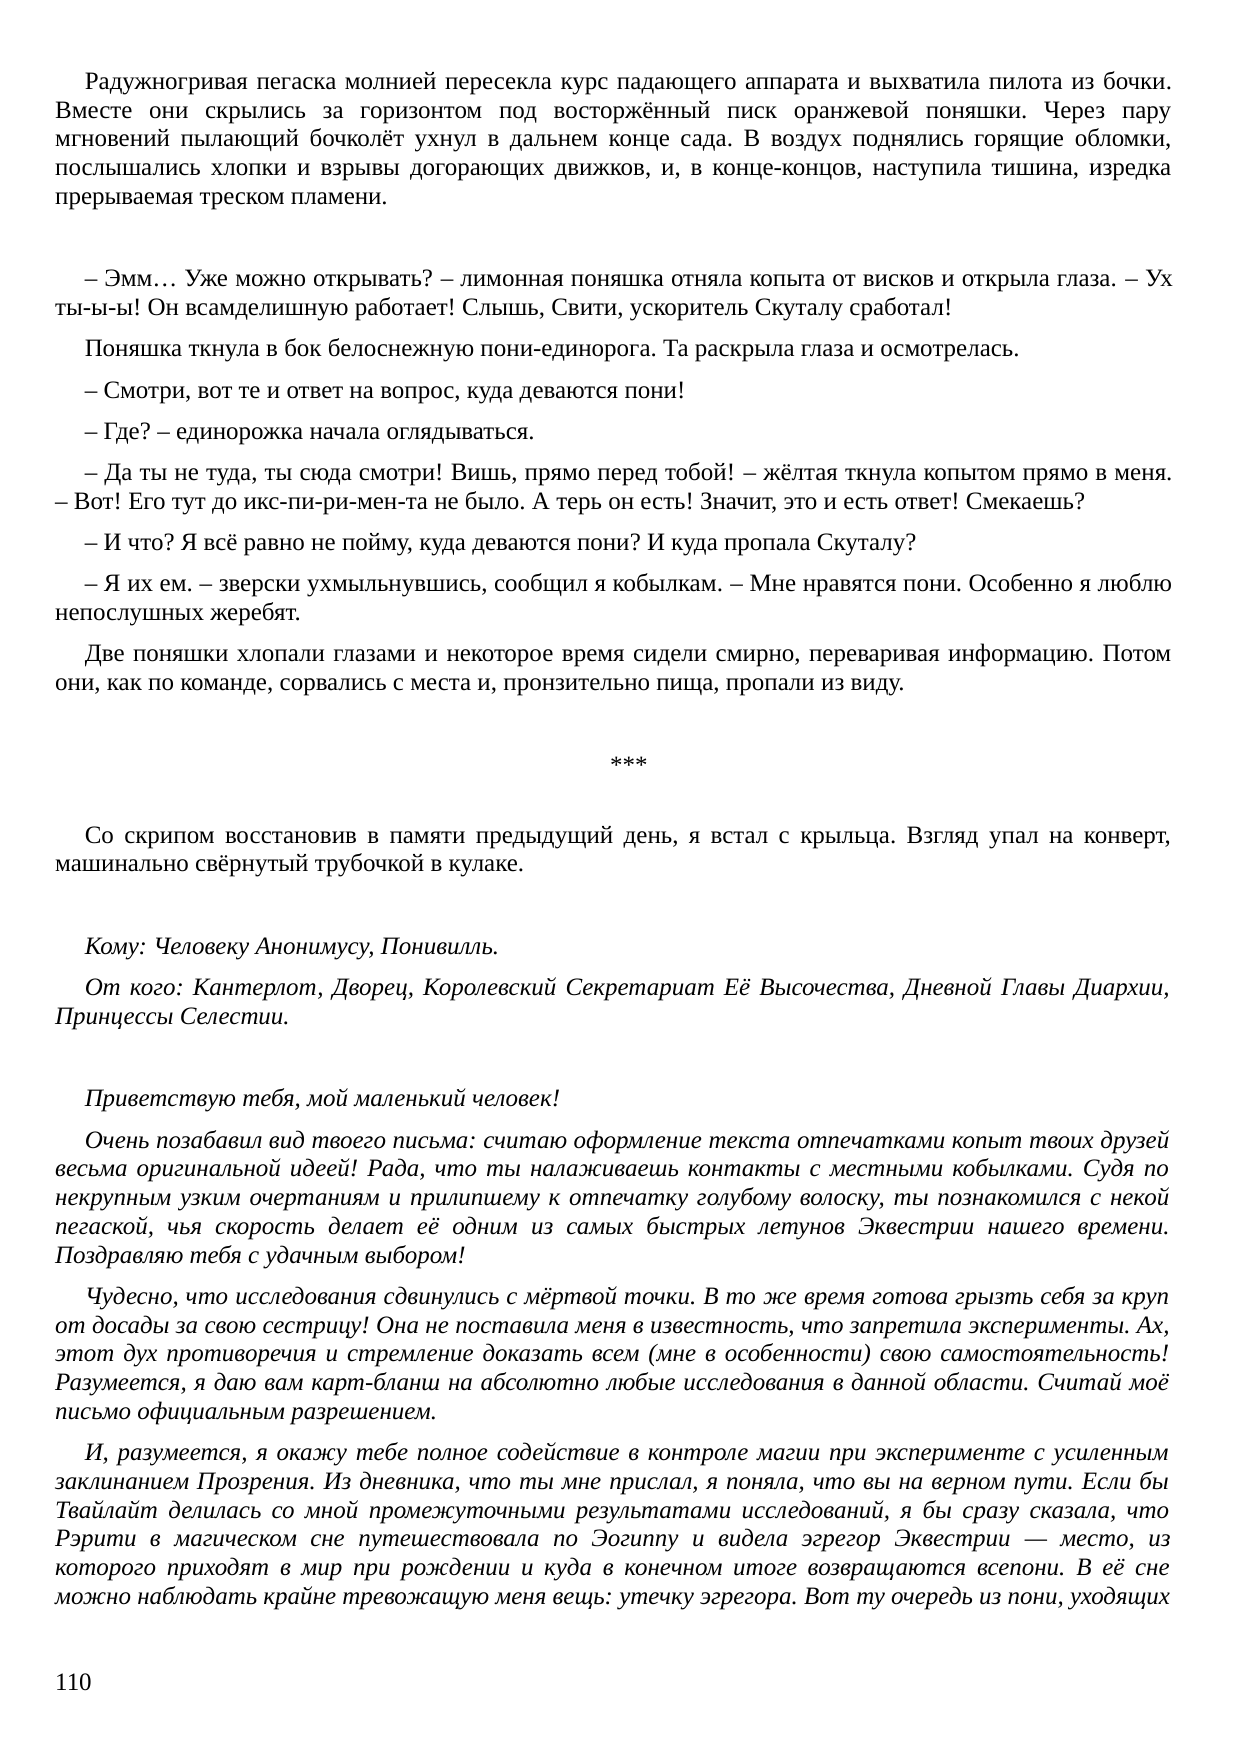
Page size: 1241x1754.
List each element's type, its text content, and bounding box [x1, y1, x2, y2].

text – Где? – единорожка начала оглядываться. [55, 416, 1173, 445]
text – Эмм… Уже можно открывать? – лимонная поняшка отняла копыта от висков и открыла глаза. – Ух ты-ы-ы! Он всамделишную работает! Слышь, Свити, ускоритель Скуталу сработал! [55, 263, 1173, 321]
text Очень позабавил вид твоего письма: считаю оформление текста отпечатками копыт твоих друзей весьма оригинальной идеей! Рада, что ты налаживаешь контакты с местными кобылками. Судя по некрупным узким очертаниям и прилипшему к отпечатку голубому волоску, ты познакомился с некой пегаской, чья скорость делает её одним из самых быстрых летунов Эквестрии нашего времени. Поздравляю тебя с удачным выбором! [55, 1125, 1173, 1268]
text От кого: Кантерлот, Дворец, Королевский Секретариат Её Высочества, Дневной Главы Диархии, Принцессы Селестии. [55, 972, 1173, 1030]
text – Смотри, вот те и ответ на вопрос, куда деваются пони! [55, 375, 1173, 403]
text Приветствую тебя, мой маленький человек! [55, 1083, 1173, 1112]
text Поняшка ткнула в бок белоснежную пони-единорога. Та раскрыла глаза и осмотрелась. [55, 333, 1173, 362]
text Со скрипом восстановив в памяти предыдущий день, я встал с крыльца. Взгляд упал на конверт, машинально свёрнутый трубочкой в кулаке. [55, 820, 1173, 877]
text И, разумеется, я окажу тебе полное содействие в контроле магии при эксперименте с усиленным заклинанием Прозрения. Из дневника, что ты мне прислал, я поняла, что вы на верном пути. Если бы Твайлайт делилась со мной промежуточными результатами исследований, я бы сразу сказала, что Рэрити в магическом сне путешествовала по Эогиппу и видела эгрегор Эквестрии — место, из которого приходят в мир при рождении и куда в конечном итоге возвращаются всепони. В её сне можно наблюдать крайне тревожащую меня вещь: утечку эгрегора. Вот ту очередь из пони, уходящих [55, 1437, 1173, 1610]
text Две поняшки хлопали глазами и некоторое время сидели смирно, переваривая информацию. Потом они, как по команде, сорвались с места и, пронзительно пища, пропали из виду. [55, 638, 1173, 696]
text Радужногривая пегаска молнией пересекла курс падающего аппарата и выхватила пилота из бочки. Вместе они скрылись за горизонтом под восторжённый писк оранжевой поняшки. Через пару мгновений пылающий бочколёт ухнул в дальнем конце сада. В воздух поднялись горящие обломки, послышались хлопки и взрывы догорающих движков, и, в конце-концов, наступила тишина, изредка прерываемая треском пламени. [55, 66, 1173, 210]
text – Да ты не туда, ты сюда смотри! Вишь, прямо перед тобой! – жёлтая ткнула копытом прямо в меня. – Вот! Его тут до икс-пи-ри-мен-та не было. А терь он есть! Значит, это и есть ответ! Смекаешь? [55, 457, 1173, 515]
text – И что? Я всё равно не пойму, куда деваются пони? И куда пропала Скуталу? [55, 527, 1173, 556]
text *** [55, 750, 1173, 807]
text Кому: Человеку Анонимусу, Понивилль. [55, 931, 1173, 960]
text Чудесно, что исследования сдвинулись с мёртвой точки. В то же время готова грызть себя за круп от досады за свою сестрицу! Она не поставила меня в известность, что запретила эксперименты. Ах, этот дух противоречия и стремление доказать всем (мне в особенности) свою самостоятельность! Разумеется, я даю вам карт-бланш на абсолютно любые исследования в данной области. Считай моё письмо официальным разрешением. [55, 1281, 1173, 1425]
text – Я их ем. – зверски ухмыльнувшись, сообщил я кобылкам. – Мне нравятся пони. Особенно я люблю непослушных жеребят. [55, 568, 1173, 626]
